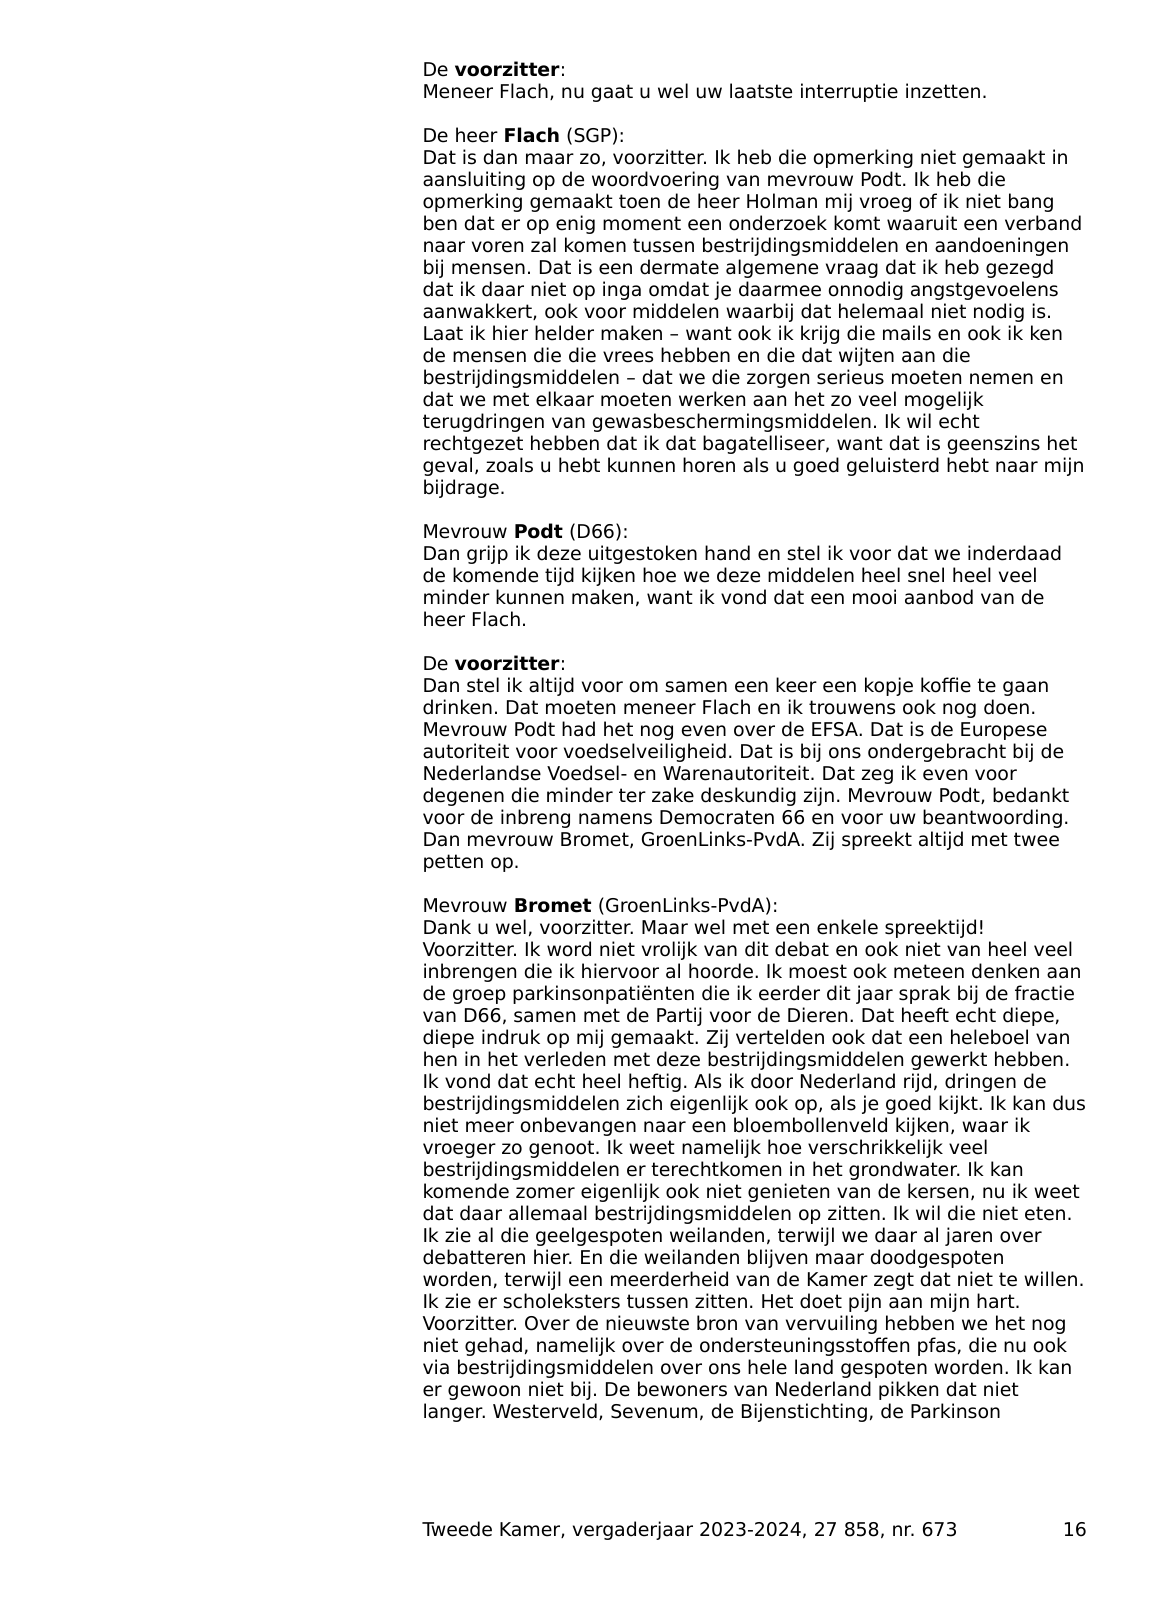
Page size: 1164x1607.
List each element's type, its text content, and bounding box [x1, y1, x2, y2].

text De voorzitter: [422, 59, 1087, 81]
text Dat is dan maar zo, voorzitter. Ik heb die opmerking niet gemaakt in aansluiting op de woordvoering van mevrouw Podt. Ik heb die opmerking gemaakt toen de heer Holman mij vroeg of ik niet bang ben dat er op enig moment een onderzoek komt waaruit een verband naar voren zal komen tussen bestrijdingsmiddelen en aandoeningen bij mensen. Dat is een dermate algemene vraag dat ik heb gezegd dat ik daar niet op inga omdat je daarmee onnodig angstgevoelens aanwakkert, ook voor middelen waarbij dat helemaal niet nodig is. Laat ik hier helder maken – want ook ik krijg die mails en ook ik ken de mensen die die vrees hebben en die dat wijten aan die bestrijdingsmiddelen – dat we die zorgen serieus moeten nemen en dat we met elkaar moeten werken aan het zo veel mogelijk terugdringen van gewasbeschermingsmiddelen. Ik wil echt rechtgezet hebben dat ik dat bagatelliseer, want dat is geenszins het geval, zoals u hebt kunnen horen als u goed geluisterd hebt naar mijn bijdrage. [422, 147, 1087, 499]
text Mevrouw Podt (D66): [422, 521, 1087, 543]
text Dan stel ik altijd voor om samen een keer een kopje koffie te gaan drinken. Dat moeten meneer Flach en ik trouwens ook nog doen. Mevrouw Podt had het nog even over de EFSA. Dat is de Europese autoriteit voor voedselveiligheid. Dat is bij ons ondergebracht bij de Nederlandse Voedsel- en Warenautoriteit. Dat zeg ik even voor degenen die minder ter zake deskundig zijn. Mevrouw Podt, bedankt voor de inbreng namens Democraten 66 en voor uw beantwoording. Dan mevrouw Bromet, GroenLinks-PvdA. Zij spreekt altijd met twee petten op. [422, 675, 1087, 873]
text Voorzitter. Ik word niet vrolijk van dit debat en ook niet van heel veel inbrengen die ik hiervoor al hoorde. Ik moest ook meteen denken aan de groep parkinsonpatiënten die ik eerder dit jaar sprak bij de fractie van D66, samen met de Partij voor de Dieren. Dat heeft echt diepe, diepe indruk op mij gemaakt. Zij vertelden ook dat een heleboel van hen in het verleden met deze bestrijdingsmiddelen gewerkt hebben. Ik vond dat echt heel heftig. Als ik door Nederland rijd, dringen de bestrijdingsmiddelen zich eigenlijk ook op, als je goed kijkt. Ik kan dus niet meer onbevangen naar een bloembollenveld kijken, waar ik vroeger zo genoot. Ik weet namelijk hoe verschrikkelijk veel bestrijdingsmiddelen er terechtkomen in het grondwater. Ik kan komende zomer eigenlijk ook niet genieten van de kersen, nu ik weet dat daar allemaal bestrijdingsmiddelen op zitten. Ik wil die niet eten. Ik zie al die geelgespoten weilanden, terwijl we daar al jaren over debatteren hier. En die weilanden blijven maar doodgespoten worden, terwijl een meerderheid van de Kamer zegt dat niet te willen. Ik zie er scholeksters tussen zitten. Het doet pijn aan mijn hart. [422, 939, 1087, 1313]
text De heer Flach (SGP): [422, 125, 1087, 147]
text Mevrouw Bromet (GroenLinks-PvdA): [422, 895, 1087, 917]
text Dan grijp ik deze uitgestoken hand en stel ik voor dat we inderdaad de komende tijd kijken hoe we deze middelen heel snel heel veel minder kunnen maken, want ik vond dat een mooi aanbod van de heer Flach. [422, 543, 1087, 631]
text Dank u wel, voorzitter. Maar wel met een enkele spreektijd! [422, 917, 1087, 939]
text Voorzitter. Over de nieuwste bron van vervuiling hebben we het nog niet gehad, namelijk over de ondersteuningsstoffen pfas, die nu ook via bestrijdingsmiddelen over ons hele land gespoten worden. Ik kan er gewoon niet bij. De bewoners van Nederland pikken dat niet langer. Westerveld, Sevenum, de Bijenstichting, de Parkinson [422, 1313, 1087, 1423]
text Meneer Flach, nu gaat u wel uw laatste interruptie inzetten. [422, 81, 1087, 103]
text De voorzitter: [422, 653, 1087, 675]
